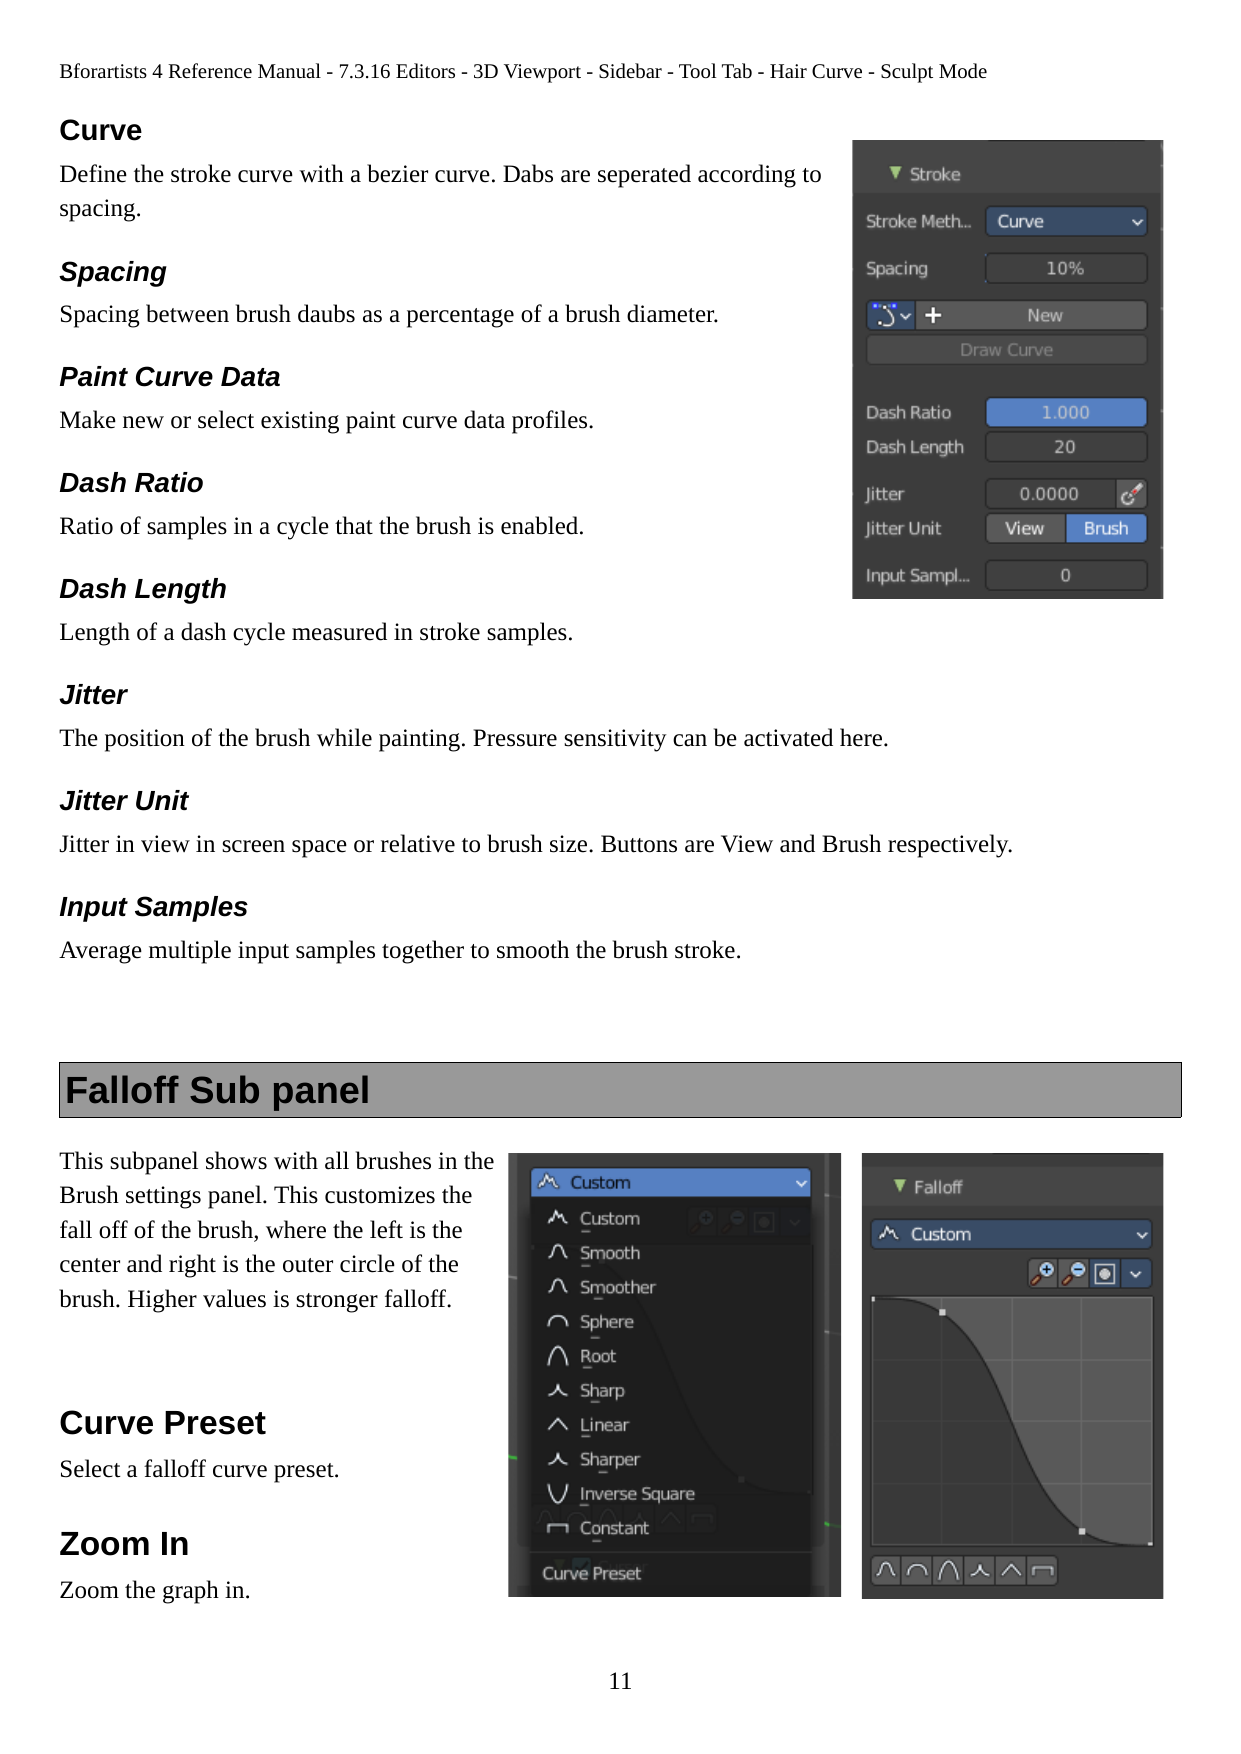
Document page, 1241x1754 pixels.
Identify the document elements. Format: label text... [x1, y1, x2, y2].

subtitle Spacing [59, 255, 852, 287]
text Select a falloff curve preset. [59, 1454, 508, 1483]
picture [861, 1153, 1164, 1599]
subtitle Curve Preset [59, 1403, 508, 1441]
subtitle [1164, 255, 1181, 287]
subtitle Dash Ratio [59, 467, 852, 499]
text Zoom the graph in. [59, 1575, 1181, 1604]
subtitle [1164, 1403, 1181, 1441]
text Ratio of samples in a cycle that the brush is enabled. [59, 511, 852, 540]
text Define the stroke curve with a bezier curve. Dabs are seperated according to spacing. [59, 159, 852, 222]
picture [508, 1153, 842, 1597]
subtitle Input Samples [59, 891, 1181, 922]
subtitle Jitter Unit [59, 784, 1181, 816]
text Spacing between brush daubs as a percentage of a brush diameter. [59, 299, 852, 328]
text Make new or select existing paint curve data profiles. [59, 405, 852, 434]
subtitle [1164, 1524, 1181, 1562]
text Average multiple input samples together to smooth the brush stroke. [59, 935, 1181, 964]
picture [852, 140, 1164, 599]
subtitle [1164, 467, 1181, 499]
text This subpanel shows with all brushes in the Brush settings panel. This customizes the fall off of the brush, where the left is the center and right is the outer circle of the brush. Higher values is stronger falloff. [59, 1146, 1181, 1312]
text The position of the brush while painting. Pressure sensitivity can be activated here. [59, 723, 1181, 752]
subtitle [842, 1524, 861, 1562]
text Jitter in view in screen space or relative to brush size. Buttons are View and Brush respectively. [59, 829, 1181, 858]
subtitle [1164, 361, 1181, 393]
subtitle Zoom In [59, 1524, 508, 1562]
text Length of a dash cycle measured in stroke samples. [59, 617, 1181, 646]
table_header Falloff Sub panel [60, 1063, 1181, 1117]
subtitle Paint Curve Data [59, 361, 852, 393]
subtitle Jitter [59, 679, 1181, 711]
subtitle Curve [59, 113, 1181, 146]
subtitle Dash Length [59, 573, 1181, 604]
subtitle [842, 1403, 861, 1441]
